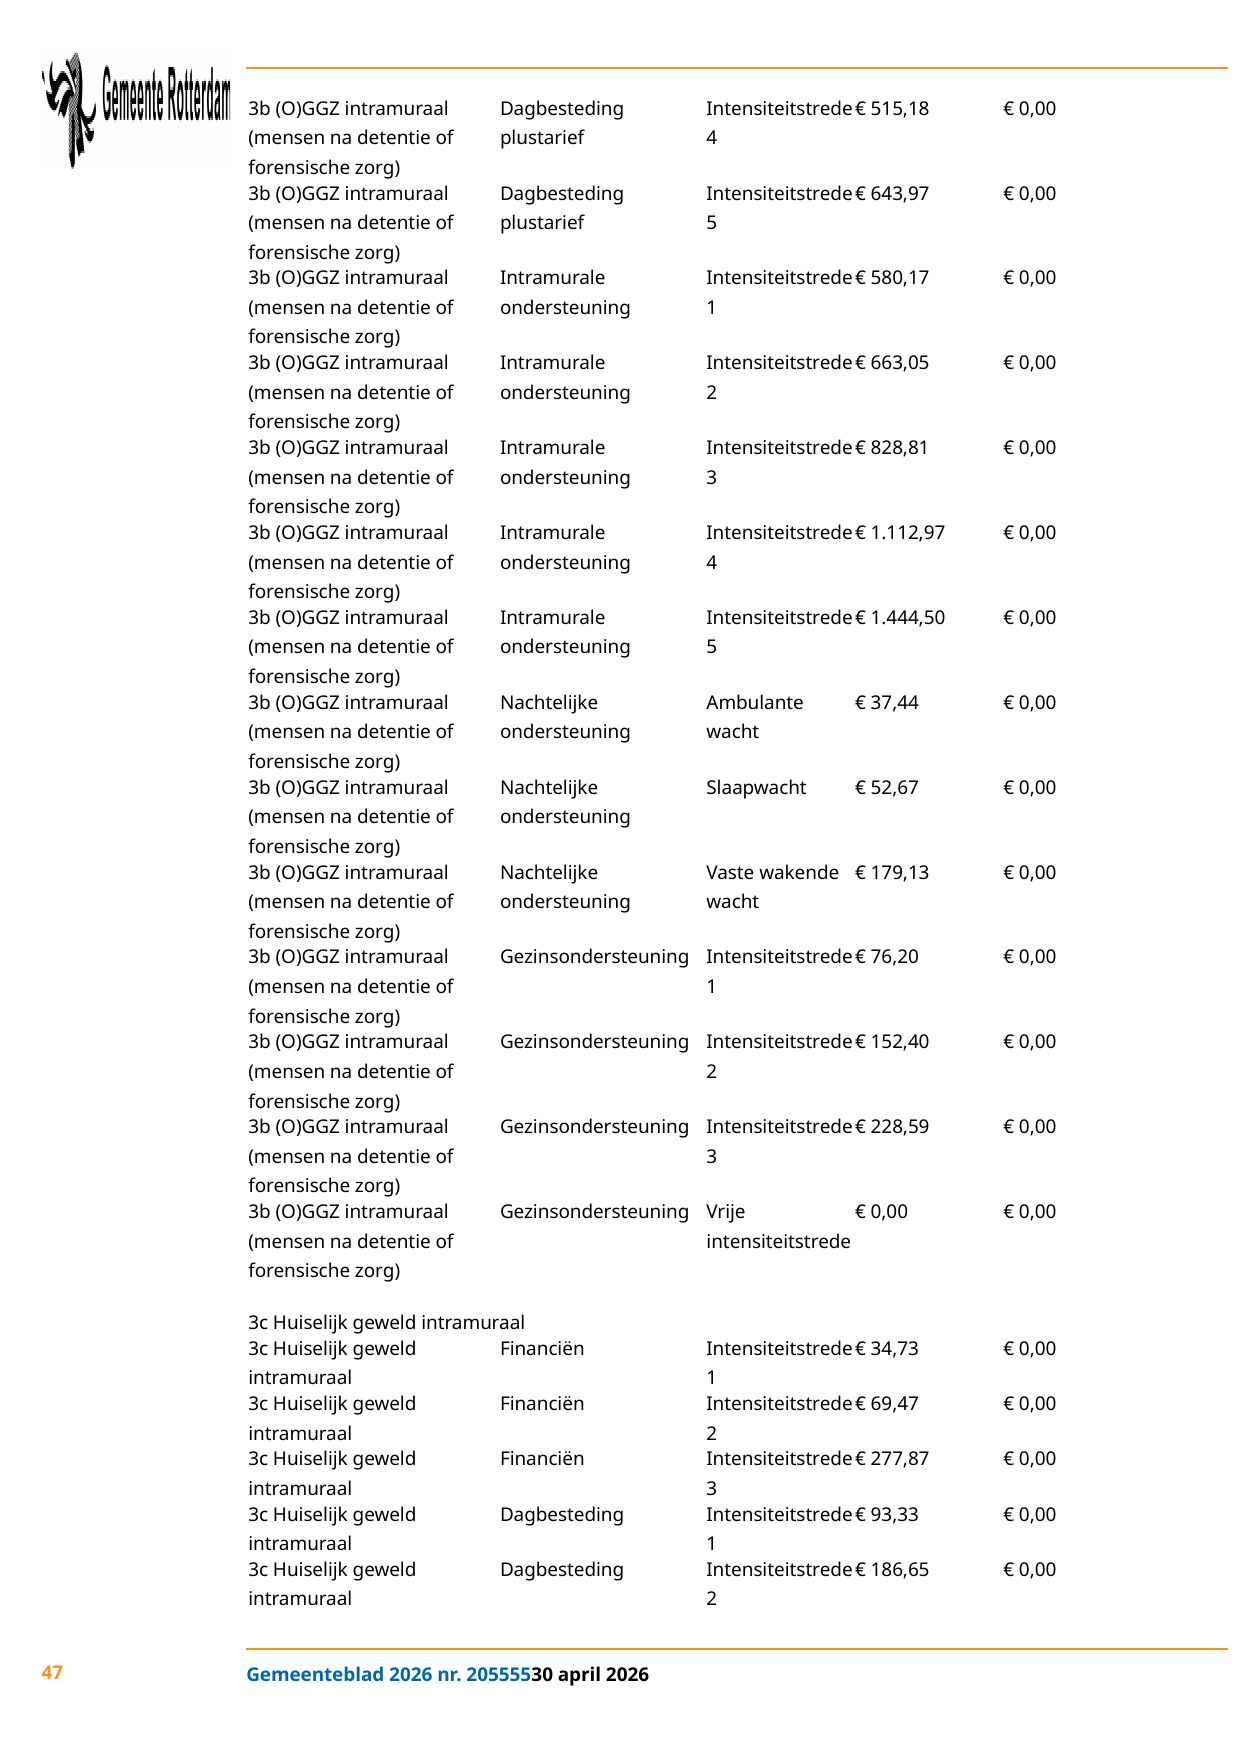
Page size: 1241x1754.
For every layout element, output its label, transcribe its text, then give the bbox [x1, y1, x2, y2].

table_cell € 0,00 [1003, 1556, 1152, 1611]
table_cell € 52,67 [855, 774, 1003, 859]
picture [41, 47, 231, 172]
table_cell Intensiteitstrede 1 [706, 265, 855, 349]
table_cell Gezinsondersteuning [500, 1114, 706, 1198]
table_cell Intensiteitstrede 5 [706, 180, 855, 264]
table_cell Gezinsondersteuning [500, 944, 706, 1029]
table_cell 3b (O)GGZ intramuraal (mensen na detentie of forensische zorg) [248, 944, 500, 1029]
table_cell Nachtelijke ondersteuning [500, 689, 706, 774]
table_cell € 0,00 [1003, 1199, 1152, 1283]
table_cell Intensiteitstrede 2 [706, 1556, 855, 1611]
table_cell Intramurale ondersteuning [500, 350, 706, 434]
table_cell Dagbesteding plustarief [500, 95, 706, 180]
table_cell € 277,87 [855, 1445, 1003, 1501]
table_cell 3b (O)GGZ intramuraal (mensen na detentie of forensische zorg) [248, 1114, 500, 1198]
table_cell € 0,00 [1003, 434, 1152, 519]
table_cell Intramurale ondersteuning [500, 604, 706, 689]
table_cell € 0,00 [1003, 689, 1152, 774]
table_cell Intensiteitstrede 1 [706, 944, 855, 1029]
table_cell 3b (O)GGZ intramuraal (mensen na detentie of forensische zorg) [248, 689, 500, 774]
table_cell Intensiteitstrede 4 [706, 519, 855, 604]
table_cell € 0,00 [1003, 774, 1152, 859]
table_cell Intramurale ondersteuning [500, 519, 706, 604]
table_cell € 0,00 [1003, 265, 1152, 349]
table_cell Intensiteitstrede 5 [706, 604, 855, 689]
table_cell Gezinsondersteuning [500, 1199, 706, 1283]
table_cell Intensiteitstrede 1 [706, 1335, 855, 1390]
table_cell € 663,05 [855, 350, 1003, 434]
table_cell Financiën [500, 1390, 706, 1445]
table_cell € 828,81 [855, 434, 1003, 519]
table_cell Intensiteitstrede 3 [706, 1445, 855, 1501]
table_cell € 0,00 [1003, 350, 1152, 434]
table_cell € 0,00 [1003, 519, 1152, 604]
table_cell € 515,18 [855, 95, 1003, 180]
table_cell 3b (O)GGZ intramuraal (mensen na detentie of forensische zorg) [248, 774, 500, 859]
table_cell [855, 1283, 1003, 1309]
table_cell € 76,20 [855, 944, 1003, 1029]
table_cell € 69,47 [855, 1390, 1003, 1445]
table_cell Ambulante wacht [706, 689, 855, 774]
table_cell Gezinsondersteuning [500, 1029, 706, 1113]
table_cell € 0,00 [1003, 604, 1152, 689]
table_cell 3b (O)GGZ intramuraal (mensen na detentie of forensische zorg) [248, 519, 500, 604]
table_cell Dagbesteding plustarief [500, 180, 706, 264]
table_cell 3c Huiselijk geweld intramuraal [248, 1390, 500, 1445]
table_cell 3c Huiselijk geweld intramuraal [248, 1335, 500, 1390]
table_cell € 0,00 [1003, 944, 1152, 1029]
table_cell Intensiteitstrede 2 [706, 1029, 855, 1113]
table_cell Intensiteitstrede 4 [706, 95, 855, 180]
table_cell € 0,00 [1003, 180, 1152, 264]
table_cell Intensiteitstrede 2 [706, 350, 855, 434]
table_cell € 643,97 [855, 180, 1003, 264]
table_cell 3b (O)GGZ intramuraal (mensen na detentie of forensische zorg) [248, 859, 500, 944]
table_cell 3b (O)GGZ intramuraal (mensen na detentie of forensische zorg) [248, 95, 500, 180]
table_cell € 228,59 [855, 1114, 1003, 1198]
table_cell Intensiteitstrede 2 [706, 1390, 855, 1445]
table_cell 3b (O)GGZ intramuraal (mensen na detentie of forensische zorg) [248, 604, 500, 689]
table_cell Intensiteitstrede 1 [706, 1501, 855, 1556]
table_cell 3c Huiselijk geweld intramuraal [248, 1501, 500, 1556]
table_cell 3b (O)GGZ intramuraal (mensen na detentie of forensische zorg) [248, 350, 500, 434]
table_cell Nachtelijke ondersteuning [500, 774, 706, 859]
table_cell € 0,00 [1003, 1029, 1152, 1113]
table_cell Dagbesteding [500, 1556, 706, 1611]
table_cell € 1.444,50 [855, 604, 1003, 689]
table_cell 3c Huiselijk geweld intramuraal [248, 1556, 500, 1611]
table_cell Intensiteitstrede 3 [706, 1114, 855, 1198]
table_cell Financiën [500, 1335, 706, 1390]
table_cell € 0,00 [1003, 1390, 1152, 1445]
table_cell [1003, 1283, 1152, 1309]
table_cell Financiën [500, 1445, 706, 1501]
table_cell [1003, 1309, 1152, 1335]
table_cell [248, 1283, 855, 1309]
table_cell € 179,13 [855, 859, 1003, 944]
table_cell [855, 1309, 1003, 1335]
table_cell € 0,00 [1003, 1335, 1152, 1390]
table_cell Intramurale ondersteuning [500, 265, 706, 349]
table_cell Slaapwacht [706, 774, 855, 859]
table_cell 3b (O)GGZ intramuraal (mensen na detentie of forensische zorg) [248, 180, 500, 264]
table_cell Vrije intensiteitstrede [706, 1199, 855, 1283]
table_cell 3c Huiselijk geweld intramuraal [248, 1309, 855, 1335]
table_cell Intensiteitstrede 3 [706, 434, 855, 519]
table_cell 3c Huiselijk geweld intramuraal [248, 1445, 500, 1501]
table_cell € 0,00 [1003, 1114, 1152, 1198]
table_cell € 34,73 [855, 1335, 1003, 1390]
table_cell € 0,00 [1003, 1445, 1152, 1501]
table_cell 3b (O)GGZ intramuraal (mensen na detentie of forensische zorg) [248, 434, 500, 519]
table_cell € 0,00 [855, 1199, 1003, 1283]
table_cell Nachtelijke ondersteuning [500, 859, 706, 944]
table_cell € 93,33 [855, 1501, 1003, 1556]
table_cell 3b (O)GGZ intramuraal (mensen na detentie of forensische zorg) [248, 1199, 500, 1283]
table_cell € 1.112,97 [855, 519, 1003, 604]
table_cell € 0,00 [1003, 95, 1152, 180]
table_cell € 0,00 [1003, 859, 1152, 944]
table_cell € 152,40 [855, 1029, 1003, 1113]
table_cell 3b (O)GGZ intramuraal (mensen na detentie of forensische zorg) [248, 1029, 500, 1113]
table_cell Intramurale ondersteuning [500, 434, 706, 519]
table_cell 3b (O)GGZ intramuraal (mensen na detentie of forensische zorg) [248, 265, 500, 349]
table_cell € 0,00 [1003, 1501, 1152, 1556]
table_cell € 37,44 [855, 689, 1003, 774]
table_cell Vaste wakende wacht [706, 859, 855, 944]
table_cell € 580,17 [855, 265, 1003, 349]
table_cell € 186,65 [855, 1556, 1003, 1611]
table_cell Dagbesteding [500, 1501, 706, 1556]
